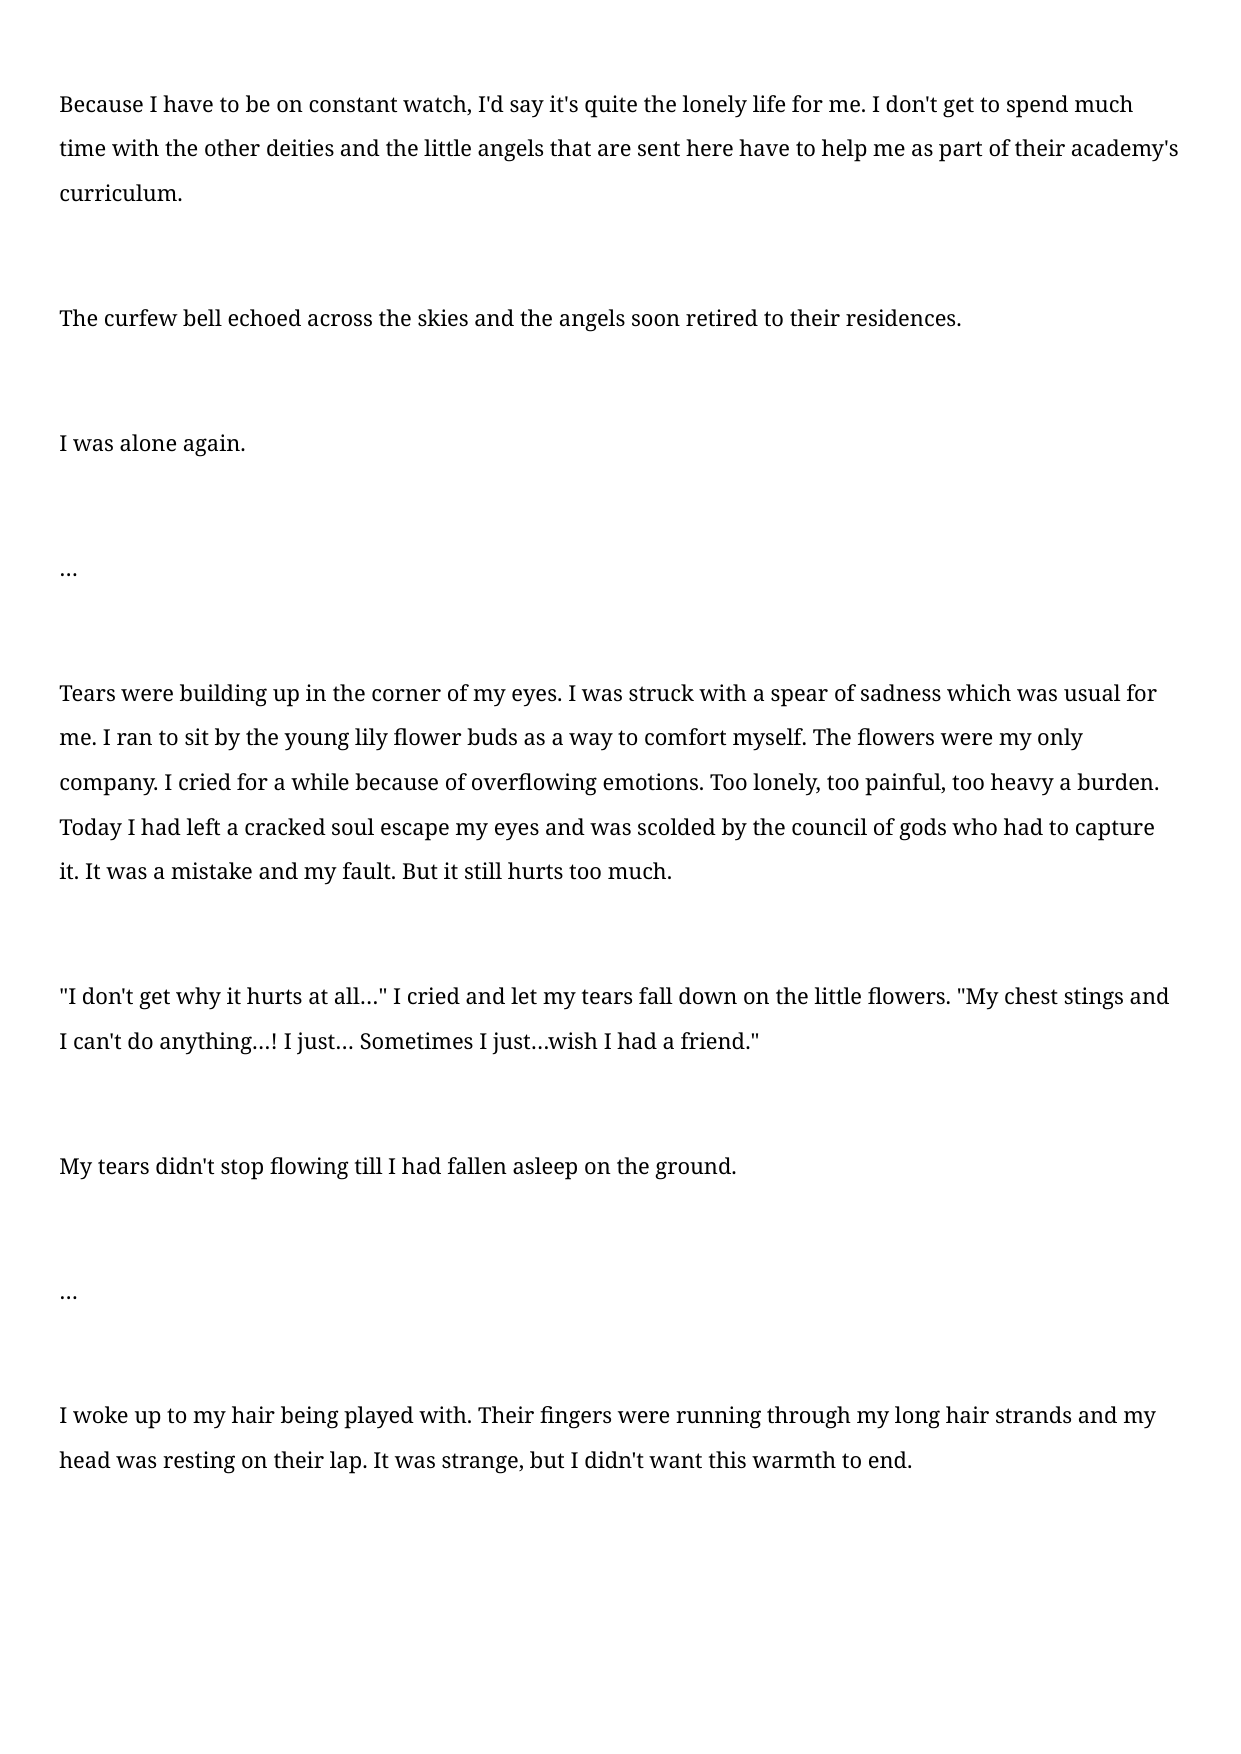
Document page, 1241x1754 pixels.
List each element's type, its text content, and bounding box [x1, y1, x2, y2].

text … [59, 553, 1181, 582]
text I was alone again. [59, 428, 1181, 457]
text … [59, 1276, 1181, 1305]
text Because I have to be on constant watch, I'd say it's quite the lonely life for me. I don't get to spend much time with the other deities and the little angels that are sent here have to help me as part of their academy's curriculum. [59, 88, 1181, 208]
text My tears didn't stop flowing till I had fallen asleep on the ground. [59, 1151, 1181, 1181]
text Tears were building up in the corner of my eyes. I was struck with a spear of sadness which was usual for me. I ran to sit by the young lily flower buds as a way to comfort myself. The flowers were my only company. I cried for a while because of overflowing emotions. Too lonely, too painful, too heavy a burden. Today I had left a cracked soul escape my eyes and was scolded by the council of gods who had to capture it. It was a mistake and my fault. But it still hurts too much. [59, 677, 1181, 886]
text The curfew bell echoed across the skies and the angels soon retired to their residences. [59, 303, 1181, 333]
text "I don't get why it hurts at all…" I cried and let my tears fall down on the little flowers. "My chest stings and I can't do anything…! I just… Sometimes I just…wish I had a friend." [59, 981, 1181, 1056]
text I woke up to my hair being played with. Their fingers were running through my long hair strands and my head was resting on their lap. It was strange, but I didn't want this warmth to end. [59, 1401, 1181, 1475]
